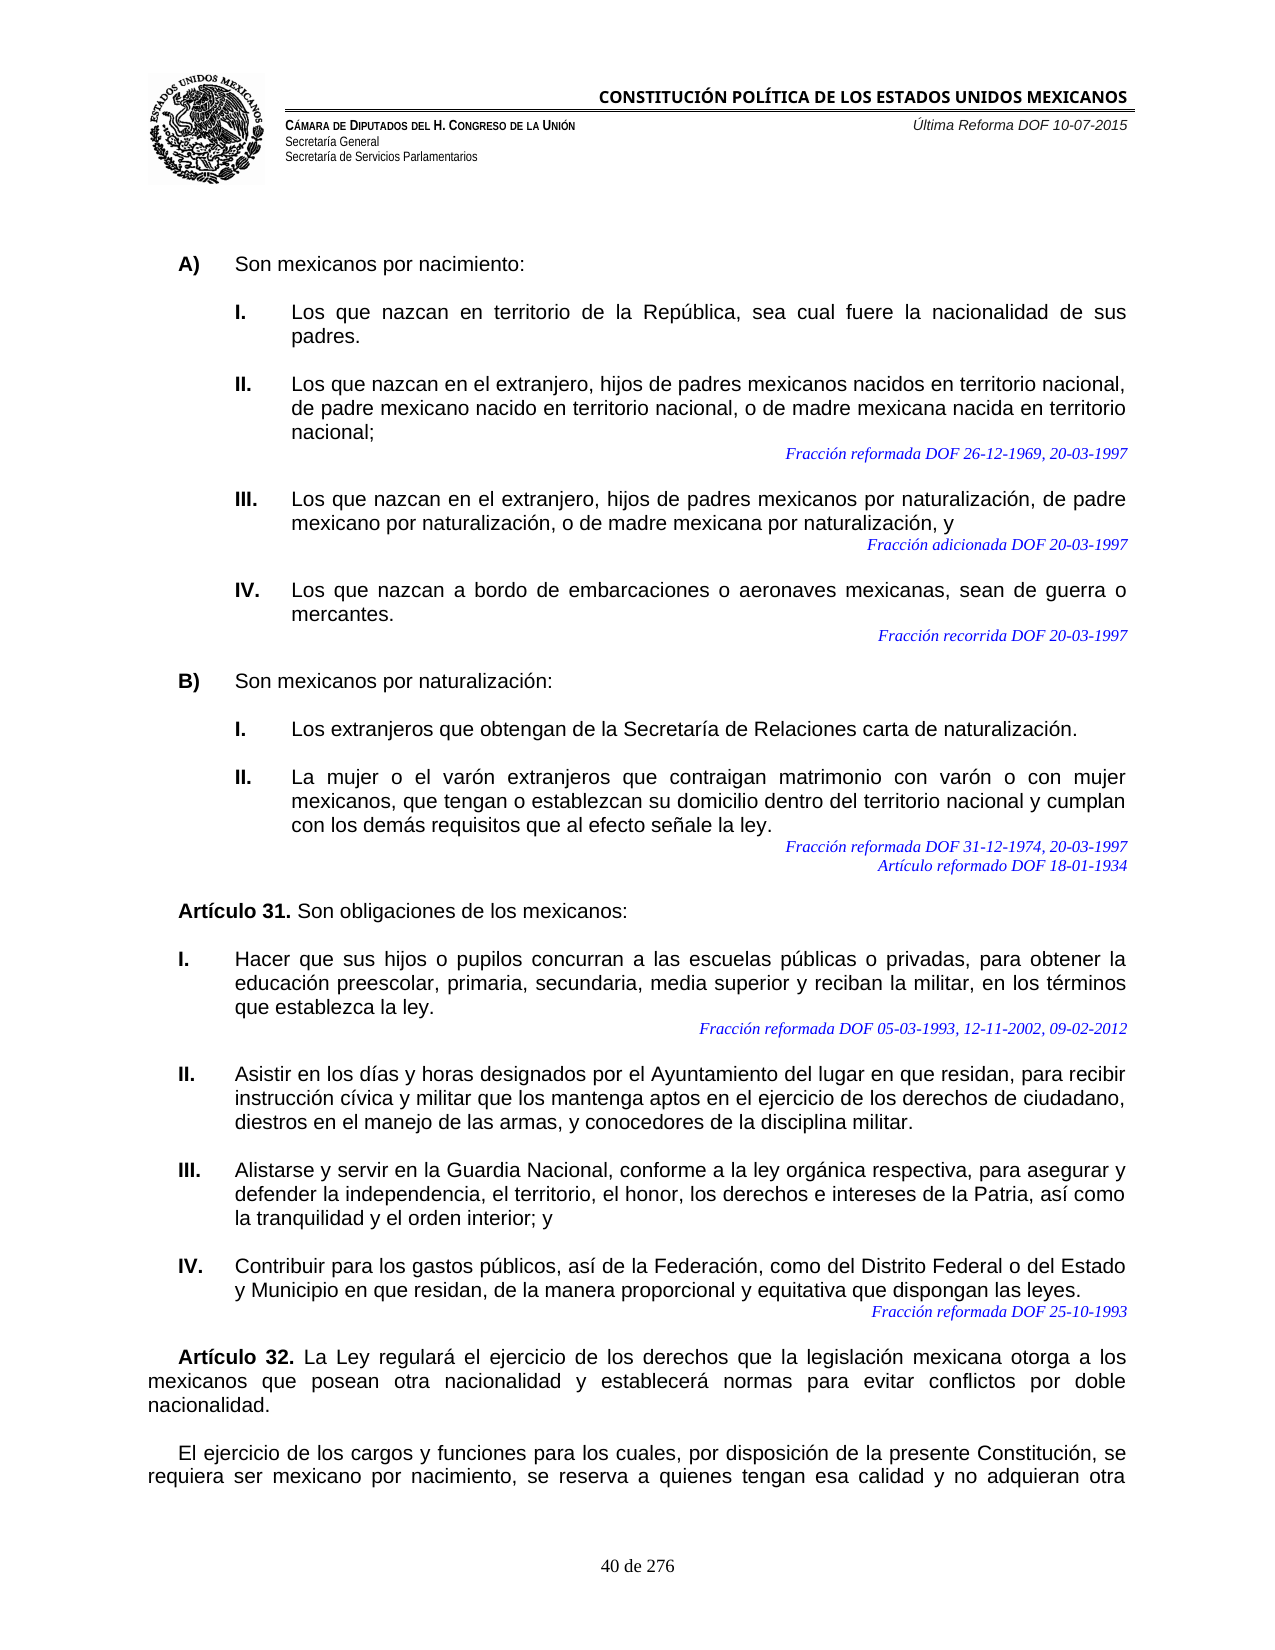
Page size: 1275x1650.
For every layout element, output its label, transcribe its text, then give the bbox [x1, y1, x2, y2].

text I. Hacer que sus hijos o pupilos concurran a las escuelas públicas o privadas, para obtener la educación preescolar, primaria, secundaria, media superior y reciban la militar, en los términos que establezca la ley. [178, 947, 1127, 1019]
text El ejercicio de los cargos y funciones para los cuales, por disposición de la presente Constitución, se requiera ser mexicano por nacimiento, se reserva a quienes tengan esa calidad y no adquieran otra [148, 1440, 1127, 1488]
text II. Los que nazcan en el extranjero, hijos de padres mexicanos nacidos en territorio nacional, de padre mexicano nacido en territorio nacional, o de madre mexicana nacida en territorio nacional; [234, 372, 1127, 444]
text IV. Contribuir para los gastos públicos, así de la Federación, como del Distrito Federal o del Estado y Municipio en que residan, de la manera proporcional y equitativa que dispongan las leyes. [178, 1253, 1127, 1301]
text III. Los que nazcan en el extranjero, hijos de padres mexicanos por naturalización, de padre mexicano por naturalización, o de madre mexicana por naturalización, y [234, 487, 1127, 535]
text Fracción reformada DOF 26-12-1969, 20-03-1997 [234, 444, 1127, 463]
text I. Los que nazcan en territorio de la República, sea cual fuere la nacionalidad de sus padres. [234, 300, 1127, 348]
text IV. Los que nazcan a bordo de embarcaciones o aeronaves mexicanas, sean de guerra o mercantes. [234, 578, 1127, 626]
text Artículo 31. Son obligaciones de los mexicanos: [148, 899, 1127, 923]
text II. La mujer o el varón extranjeros que contraigan matrimonio con varón o con mujer mexicanos, que tengan o establezcan su domicilio dentro del territorio nacional y cumplan con los demás requisitos que al efecto señale la ley. [234, 765, 1127, 837]
text Fracción reformada DOF 25-10-1993 [148, 1301, 1127, 1321]
text Fracción reformada DOF 31-12-1974, 20-03-1997 [148, 837, 1127, 856]
text Fracción adicionada DOF 20-03-1997 [234, 535, 1127, 554]
text A) Son mexicanos por nacimiento: [178, 252, 1127, 276]
text Fracción recorrida DOF 20-03-1997 [178, 626, 1127, 645]
text II. Asistir en los días y horas designados por el Ayuntamiento del lugar en que residan, para recibir instrucción cívica y militar que los mantenga aptos en el ejercicio de los derechos de ciudadano, diestros en el manejo de las armas, y conocedores de la disciplina militar. [178, 1062, 1127, 1134]
text Artículo 32. La Ley regulará el ejercicio de los derechos que la legislación mexicana otorga a los mexicanos que posean otra nacionalidad y establecerá normas para evitar conflictos por doble nacionalidad. [148, 1344, 1127, 1416]
text III. Alistarse y servir en la Guardia Nacional, conforme a la ley orgánica respectiva, para asegurar y defender la independencia, el territorio, el honor, los derechos e intereses de la Patria, así como la tranquilidad y el orden interior; y [178, 1158, 1127, 1229]
text B) Son mexicanos por naturalización: [178, 669, 1127, 693]
text I. Los extranjeros que obtengan de la Secretaría de Relaciones carta de naturalización. [234, 717, 1127, 741]
text Artículo reformado DOF 18-01-1934 [148, 856, 1127, 875]
text Fracción reformada DOF 05-03-1993, 12-11-2002, 09-02-2012 [178, 1019, 1127, 1038]
